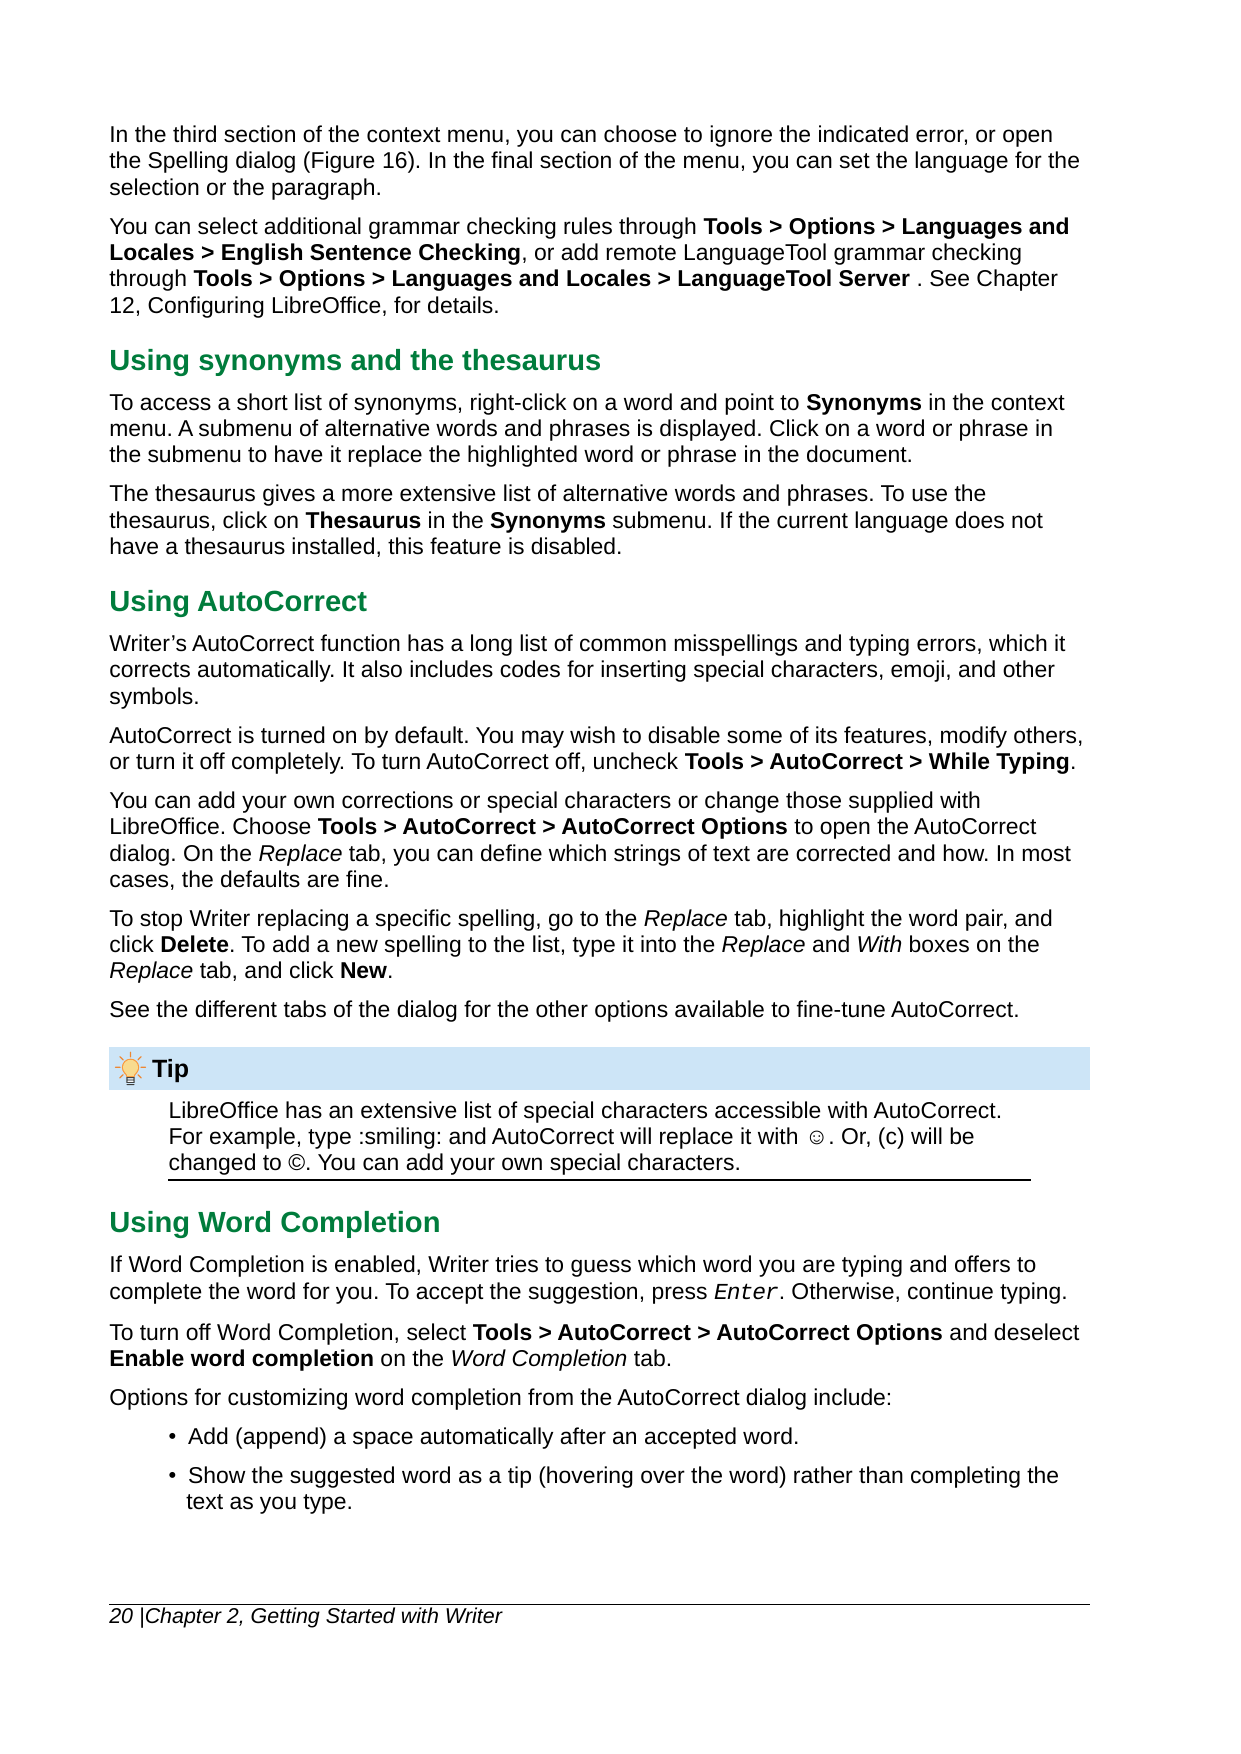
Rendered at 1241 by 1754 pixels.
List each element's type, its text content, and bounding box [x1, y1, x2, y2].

text The thesaurus gives a more extensive list of alternative words and phrases. To use the thesaurus, click on Thesaurus in the Synonyms submenu. If the current language does not have a thesaurus installed, this feature is disabled. [109, 480, 1090, 559]
text LibreOffice has an extensive list of special characters accessible with AutoCorrect. For example, type :smiling: and AutoCorrect will replace it with ☺. Or, (c) will be changed to ©. You can add your own special characters. [168, 1097, 1031, 1179]
text To access a short list of synonyms, right-click on a word and point to Synonyms in the context menu. A submenu of alternative words and phrases is displayed. Click on a word or phrase in the submenu to have it replace the highlighted word or phrase in the document. [109, 389, 1090, 468]
subtitle Tip [109, 1047, 1090, 1090]
subtitle Using synonyms and the thesaurus [109, 343, 1090, 376]
text To turn off Word Completion, select Tools > AutoCorrect > AutoCorrect Options and deselect Enable word completion on the Word Completion tab. [109, 1319, 1090, 1371]
list Show the suggested word as a tip (hovering over the word) rather than completing the text as you type. [168, 1462, 1090, 1514]
text You can add your own corrections or special characters or change those supplied with LibreOffice. Choose Tools > AutoCorrect > AutoCorrect Options to open the AutoCorrect dialog. On the Replace tab, you can define which strings of text are corrected and how. In most cases, the defaults are fine. [109, 787, 1090, 892]
text AutoCorrect is turned on by default. You may wish to disable some of its features, modify others, or turn it off completely. To turn AutoCorrect off, uncheck Tools > AutoCorrect > While Typing. [109, 722, 1090, 774]
subtitle Using AutoCorrect [109, 584, 1090, 618]
text See the different tabs of the dialog for the other options available to fine-tune AutoCorrect. [109, 996, 1090, 1023]
list Add (append) a space automatically after an accepted word. [168, 1423, 1090, 1449]
text Writer’s AutoCorrect function has a long list of common misspellings and typing errors, which it corrects automatically. It also includes codes for inserting special characters, emoji, and other symbols. [109, 630, 1090, 709]
text You can select additional grammar checking rules through Tools > Options > Languages and Locales > English Sentence Checking, or add remote LanguageTool grammar checking through Tools > Options > Languages and Locales > LanguageTool Server . See Chapter 12, Configuring LibreOffice, for details. [109, 213, 1090, 318]
text If Word Completion is enabled, Writer tries to guess which word you are typing and offers to complete the word for you. To accept the suggestion, press Enter. Otherwise, continue typing. [109, 1251, 1090, 1306]
subtitle Using Word Completion [109, 1206, 1090, 1239]
text In the third section of the context menu, you can choose to ignore the indicated error, or open the Spelling dialog (Figure 16). In the final section of the menu, you can set the language for the selection or the paragraph. [109, 121, 1090, 200]
text To stop Writer replacing a specific spelling, go to the Replace tab, highlight the word pair, and click Delete. To add a new spelling to the list, type it into the Replace and With boxes on the Replace tab, and click New. [109, 905, 1090, 984]
list Options for customizing word completion from the AutoCorrect dialog include: [109, 1384, 1090, 1410]
